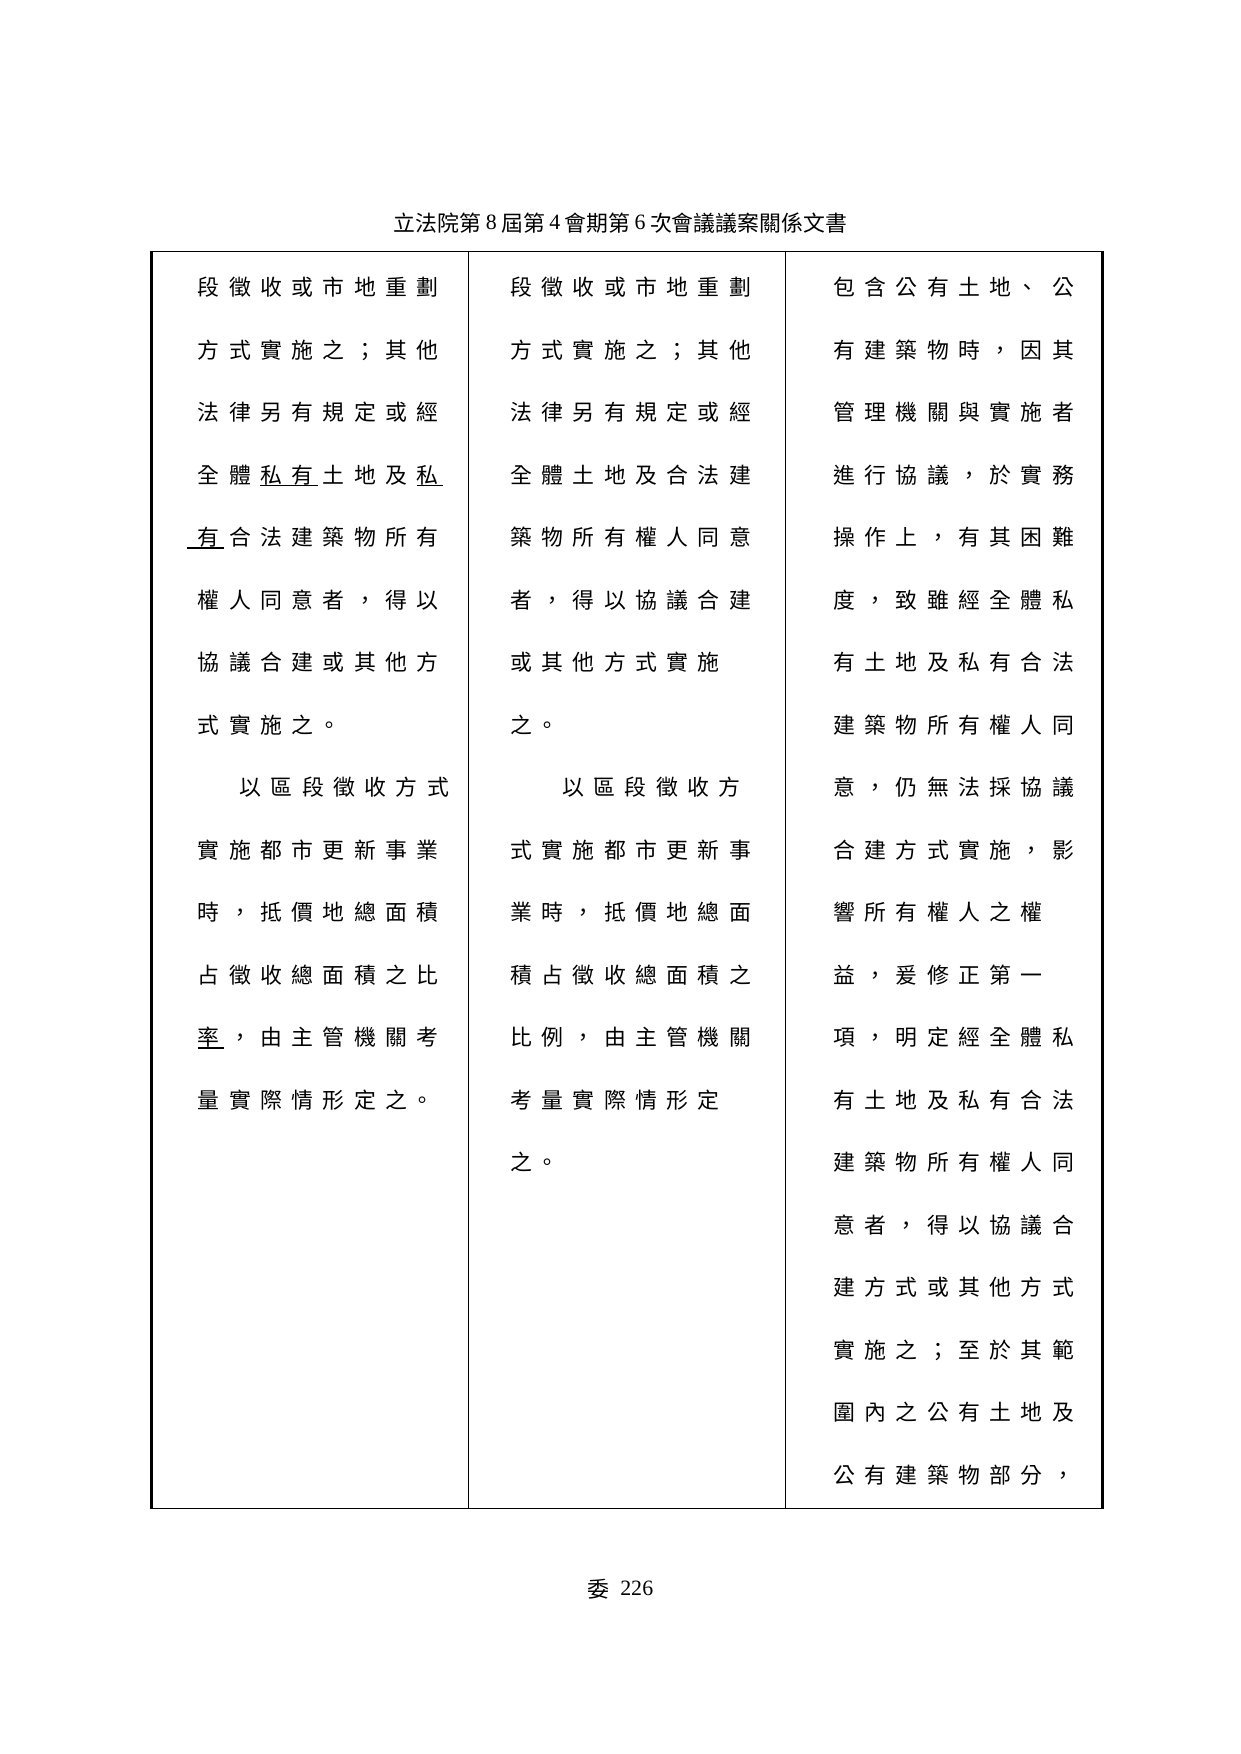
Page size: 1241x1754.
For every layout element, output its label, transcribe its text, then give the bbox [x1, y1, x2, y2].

table_cell 段徵收或市地重劃方式實施之；其他法律另有規定或經全體私有土地及私有合法建築物所有權人同意者，得以協議合建或其他方式實施之。 以區段徵收方式實施都市更新事業時，抵價地總面積占徵收總面積之比率，由主管機關考量實際情形定之。 [153, 252, 468, 1508]
table_cell 段徵收或市地重劃方式實施之；其他法律另有規定或經全體土地及合法建築物所有權人同意者，得以協議合建或其他方式實施之。 以區段徵收方式實施都市更新事業時，抵價地總面積占徵收總面積之比例，由主管機關考量實際情形定之。 [469, 252, 785, 1508]
table_cell 包含公有土地、公有建築物時，因其管理機關與實施者進行協議，於實務操作上，有其困難度，致雖經全體私有土地及私有合法建築物所有權人同意，仍無法採協議合建方式實施，影響所有權人之權益，爰修正第一項，明定經全體私有土地及私有合法建築物所有權人同意者，得以協議合建方式或其他方式實施之；至於其範圍內之公有土地及公有建築物部分， [786, 252, 1101, 1508]
